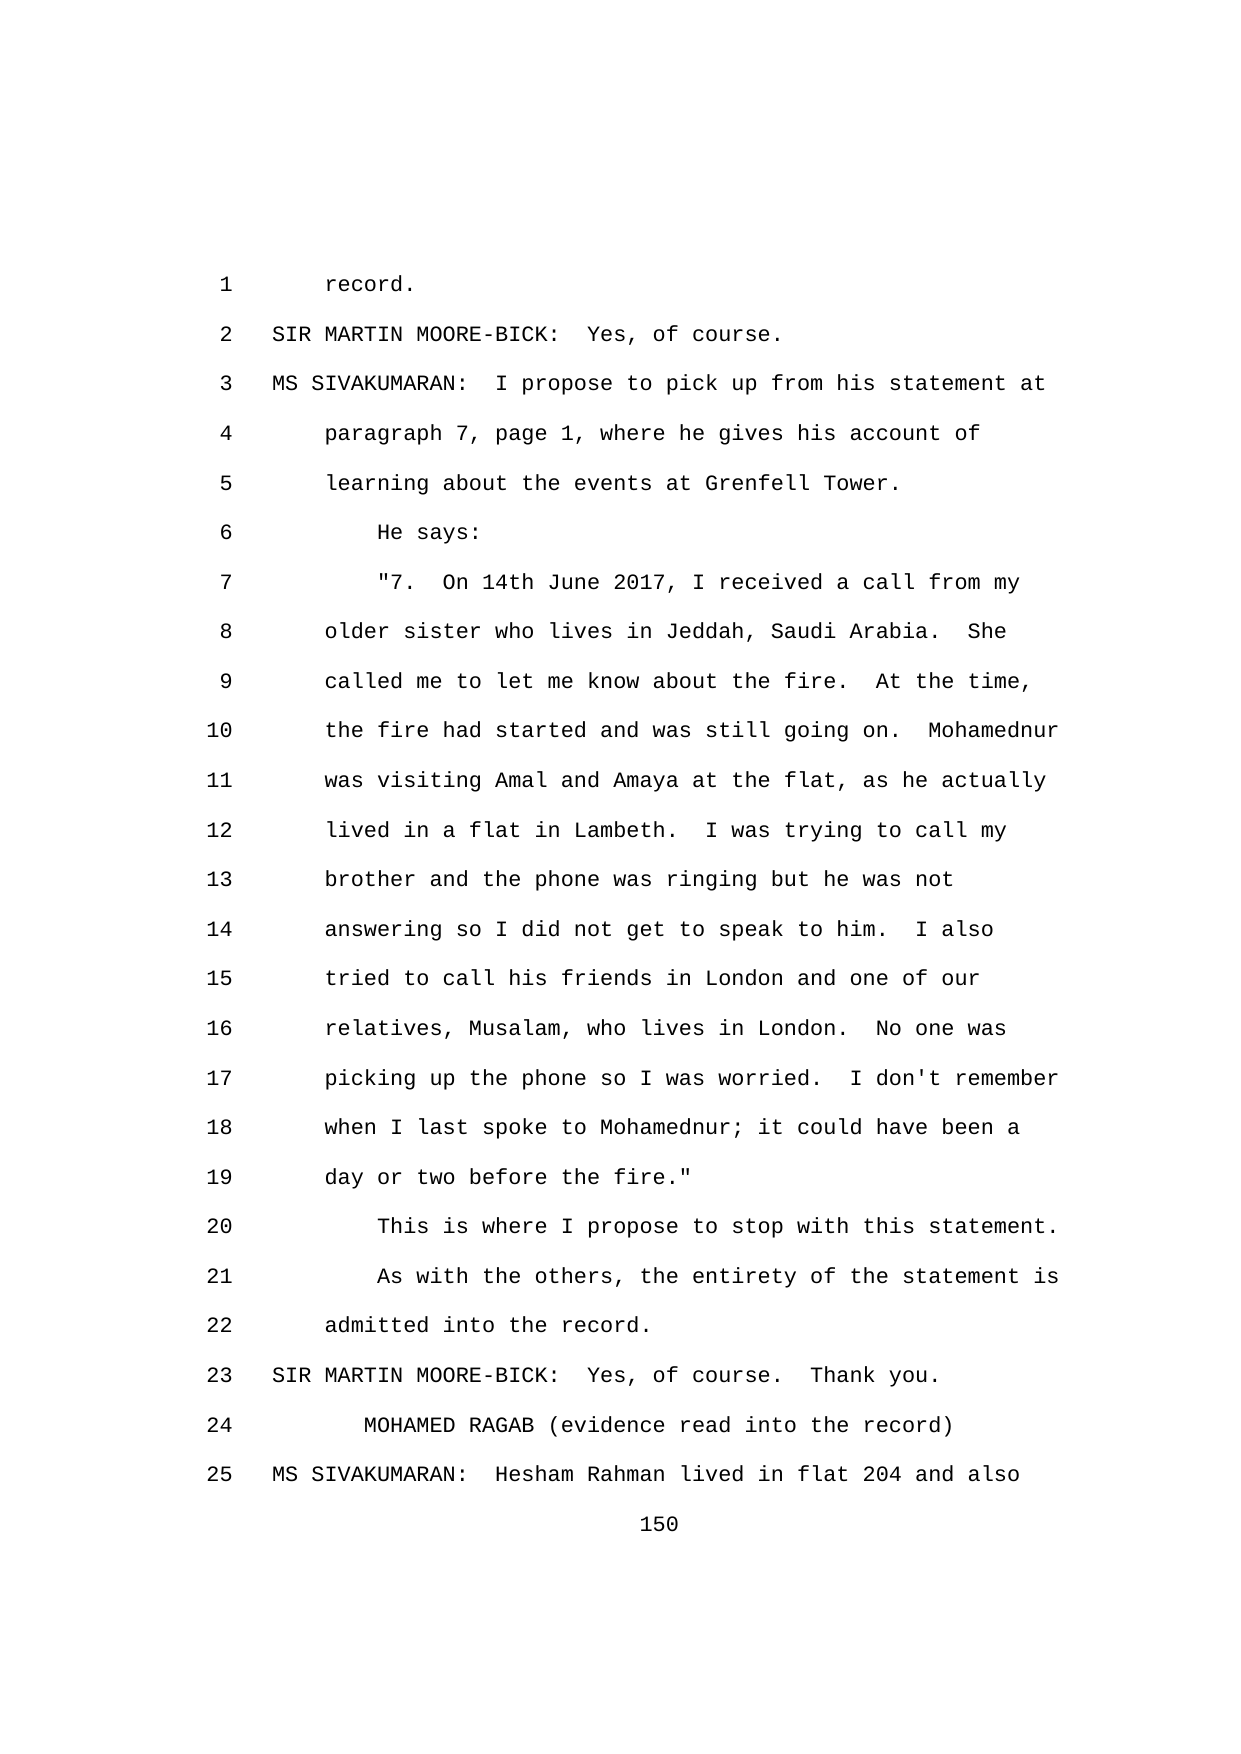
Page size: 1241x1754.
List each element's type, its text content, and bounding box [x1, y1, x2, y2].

text 1 record. [75, 273, 1165, 298]
text 6 He says: [75, 521, 1165, 546]
text 9 called me to let me know about the fire. At the time, [75, 670, 1165, 695]
text 22 admitted into the record. [75, 1314, 1165, 1339]
text 11 was visiting Amal and Amaya at the flat, as he actually [75, 769, 1165, 794]
text 21 As with the others, the entirety of the statement is [75, 1265, 1165, 1290]
text 8 older sister who lives in Jeddah, Saudi Arabia. She [75, 620, 1165, 645]
text 23 SIR MARTIN MOORE-BICK: Yes, of course. Thank you. [75, 1364, 1165, 1389]
text 12 lived in a flat in Lambeth. I was trying to call my [75, 819, 1165, 843]
text 25 MS SIVAKUMARAN: Hesham Rahman lived in flat 204 and also [75, 1463, 1165, 1488]
text 10 the fire had started and was still going on. Mohamednur [75, 719, 1165, 744]
text 16 relatives, Musalam, who lives in London. No one was [75, 1017, 1165, 1042]
text 20 This is where I propose to stop with this statement. [75, 1215, 1165, 1240]
text 7 "7. On 14th June 2017, I received a call from my [75, 571, 1165, 596]
text 18 when I last spoke to Mohamednur; it could have been a [75, 1116, 1165, 1141]
text 2 SIR MARTIN MOORE-BICK: Yes, of course. [75, 323, 1165, 348]
text 14 answering so I did not get to speak to him. I also [75, 918, 1165, 943]
text 13 brother and the phone was ringing but he was not [75, 868, 1165, 893]
text 15 tried to call his friends in London and one of our [75, 967, 1165, 992]
text 17 picking up the phone so I was worried. I don't remember [75, 1067, 1165, 1091]
text 150 [75, 1513, 1165, 1538]
text 19 day or two before the fire." [75, 1166, 1165, 1191]
text 24 MOHAMED RAGAB (evidence read into the record) [75, 1414, 1165, 1438]
text 4 paragraph 7, page 1, where he gives his account of [75, 422, 1165, 447]
text 5 learning about the events at Grenfell Tower. [75, 472, 1165, 496]
text 3 MS SIVAKUMARAN: I propose to pick up from his statement at [75, 372, 1165, 397]
